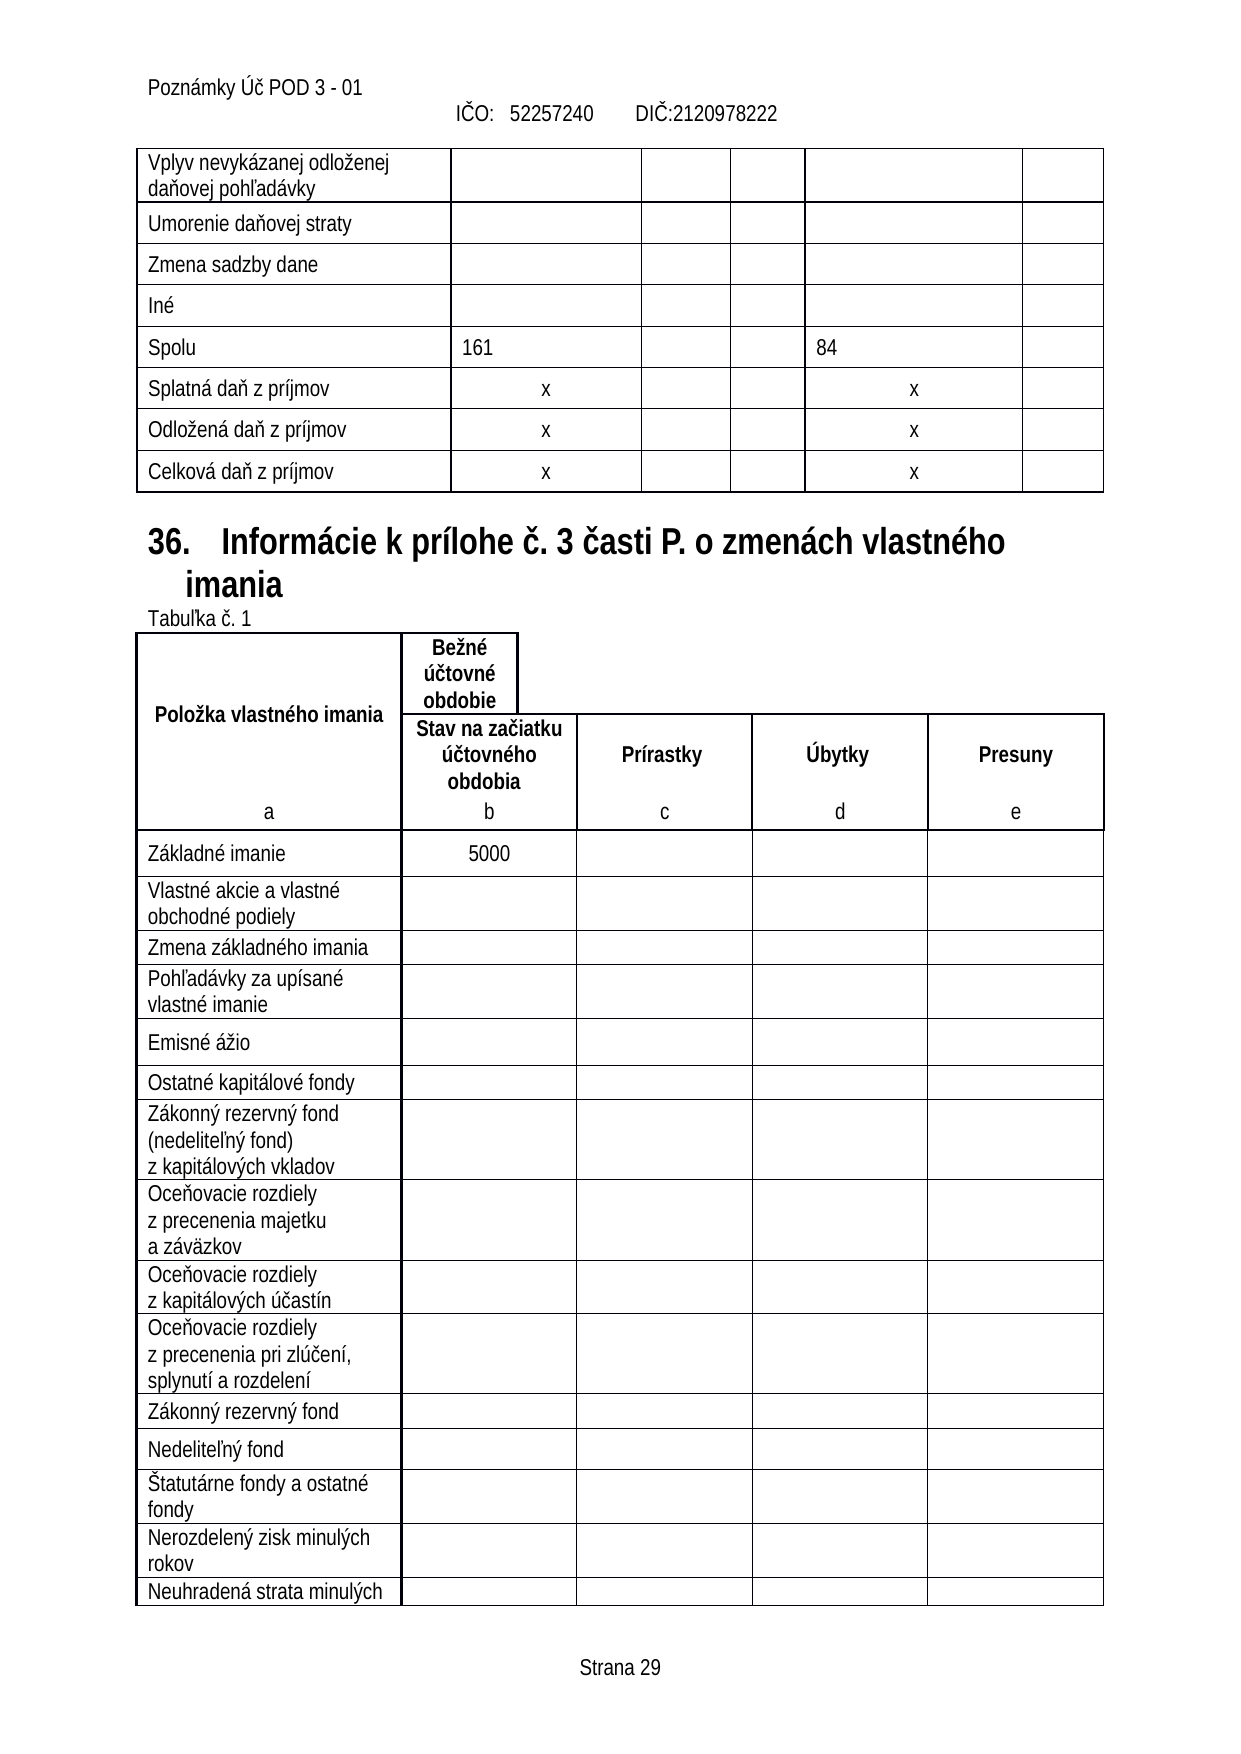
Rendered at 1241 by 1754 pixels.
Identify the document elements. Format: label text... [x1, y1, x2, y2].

table_cell [642, 203, 730, 243]
table_cell [753, 1314, 927, 1393]
table_cell [642, 409, 730, 449]
table_cell [577, 1180, 752, 1259]
table_cell Zmena sadzby dane [138, 244, 450, 284]
table_cell Zmena základného imania [138, 931, 400, 964]
table_cell [753, 831, 927, 876]
table_cell Splatná daň z príjmov [138, 368, 450, 408]
table_cell Stav na začiatku účtovného obdobia [403, 715, 576, 794]
table_header Položka vlastného imania [138, 634, 400, 794]
table_cell Celková daň z príjmov [138, 451, 450, 491]
table_cell [753, 877, 927, 929]
table_cell Emisné ážio [138, 1019, 400, 1065]
table_cell Oceňovacie rozdiely z precenenia majetku a záväzkov [138, 1180, 400, 1259]
table_cell 161 [452, 327, 641, 367]
table_cell [753, 1578, 927, 1605]
table_cell [753, 965, 927, 1018]
table_cell [577, 1261, 752, 1313]
table_cell Ostatné kapitálové fondy [138, 1066, 400, 1099]
table_cell Oceňovacie rozdiely z precenenia pri zlúčení, splynutí a rozdelení [138, 1314, 400, 1393]
table_cell [403, 1180, 576, 1259]
table_cell 84 [806, 327, 1022, 367]
table_cell [753, 1019, 927, 1065]
table_cell [928, 1180, 1103, 1259]
table_cell e [929, 794, 1103, 828]
table_cell [753, 1261, 927, 1313]
table_cell 5000 [403, 831, 576, 876]
table_cell [577, 1066, 752, 1099]
table_cell [731, 149, 804, 201]
table_cell [1023, 327, 1103, 367]
text Tabuľka č. 1 [148, 605, 1092, 632]
table_cell b [403, 794, 576, 828]
table_cell [577, 1394, 752, 1428]
table_cell [753, 1470, 927, 1523]
table_cell [577, 877, 752, 929]
table_cell [452, 285, 641, 326]
table_cell [403, 877, 576, 929]
table_header Bežné účtovné obdobie [403, 634, 516, 713]
table_cell [642, 244, 730, 284]
table_cell [403, 1470, 576, 1523]
table_cell Odložená daň z príjmov [138, 409, 450, 449]
table_cell [753, 1180, 927, 1259]
table_cell [577, 1100, 752, 1179]
table_cell [1023, 244, 1103, 284]
table_cell [928, 831, 1103, 876]
table_cell [1023, 149, 1103, 201]
table_cell a [138, 794, 400, 828]
table_cell [928, 1578, 1103, 1605]
table_cell x [452, 409, 641, 449]
table_cell Pohľadávky za upísané vlastné imanie [138, 965, 400, 1018]
table_cell [452, 149, 641, 201]
table_cell Vlastné akcie a vlastné obchodné podiely [138, 877, 400, 929]
table_cell [928, 931, 1103, 964]
table_cell [928, 1261, 1103, 1313]
table_cell x [452, 451, 641, 491]
table_cell [928, 965, 1103, 1018]
table_cell [642, 451, 730, 491]
table_cell [928, 877, 1103, 929]
table_cell [452, 203, 641, 243]
table_cell [731, 368, 804, 408]
table_cell Nerozdelený zisk minulých rokov [138, 1524, 400, 1577]
table_cell [731, 327, 804, 367]
table_cell [928, 1524, 1103, 1577]
table_cell [577, 831, 752, 876]
table_header [519, 632, 1104, 713]
table_cell [928, 1100, 1103, 1179]
table_cell [577, 1578, 752, 1605]
table_cell Presuny [929, 715, 1103, 794]
table_cell c [578, 794, 751, 828]
table_cell [753, 931, 927, 964]
table_cell [403, 1394, 576, 1428]
table_cell [806, 203, 1022, 243]
table_cell [642, 149, 730, 201]
table_cell Základné imanie [138, 831, 400, 876]
table_cell [577, 1019, 752, 1065]
table_cell [753, 1066, 927, 1099]
table_cell x [806, 409, 1022, 449]
table_cell Umorenie daňovej straty [138, 203, 450, 243]
table_cell [753, 1100, 927, 1179]
table_cell [403, 1578, 576, 1605]
table_cell x [806, 451, 1022, 491]
table_cell [1023, 285, 1103, 326]
table_cell [577, 1429, 752, 1469]
table_cell [928, 1066, 1103, 1099]
table_cell x [452, 368, 641, 408]
table_cell Prírastky [578, 715, 751, 794]
table_cell Zákonný rezervný fond (nedeliteľný fond) z kapitálových vkladov [138, 1100, 400, 1179]
table_cell [403, 1429, 576, 1469]
table_cell Úbytky [753, 715, 927, 794]
title Informácie k prílohe č. 3 časti P. o zmenách vlastného imania [148, 519, 1092, 605]
table_cell Spolu [138, 327, 450, 367]
table_cell [731, 203, 804, 243]
table_cell [452, 244, 641, 284]
table_cell [1023, 451, 1103, 491]
table_cell Neuhradená strata minulých [138, 1578, 400, 1605]
table_cell Nedeliteľný fond [138, 1429, 400, 1469]
table_cell [403, 965, 576, 1018]
table_cell [928, 1314, 1103, 1393]
table_cell Vplyv nevykázanej odloženej daňovej pohľadávky [138, 149, 450, 201]
table_cell [577, 1470, 752, 1523]
table_cell [1023, 409, 1103, 449]
table_cell [806, 285, 1022, 326]
table_cell [928, 1394, 1103, 1428]
table_cell [753, 1394, 927, 1428]
table_cell [753, 1429, 927, 1469]
table_cell [403, 1100, 576, 1179]
table_cell [642, 327, 730, 367]
table_cell [1023, 368, 1103, 408]
table_cell [642, 285, 730, 326]
table_cell [731, 451, 804, 491]
table_cell [928, 1470, 1103, 1523]
table_cell [642, 368, 730, 408]
table_cell [1023, 203, 1103, 243]
table_cell [403, 1066, 576, 1099]
table_cell d [753, 794, 927, 828]
table_cell [403, 1524, 576, 1577]
table_cell Štatutárne fondy a ostatné fondy [138, 1470, 400, 1523]
table_cell [403, 1261, 576, 1313]
table_cell Oceňovacie rozdiely z kapitálových účastín [138, 1261, 400, 1313]
table_cell [577, 965, 752, 1018]
table_cell [753, 1524, 927, 1577]
table_cell [403, 1019, 576, 1065]
table_cell [928, 1429, 1103, 1469]
table_cell [577, 931, 752, 964]
table_cell [806, 149, 1022, 201]
table_cell [731, 409, 804, 449]
table_cell [731, 285, 804, 326]
table_cell x [806, 368, 1022, 408]
table_cell [577, 1314, 752, 1393]
table_cell Iné [138, 285, 450, 326]
table_cell [403, 1314, 576, 1393]
table_cell Zákonný rezervný fond [138, 1394, 400, 1428]
table_cell [731, 244, 804, 284]
table_cell [928, 1019, 1103, 1065]
table_cell [403, 931, 576, 964]
table_cell [806, 244, 1022, 284]
table_cell [577, 1524, 752, 1577]
